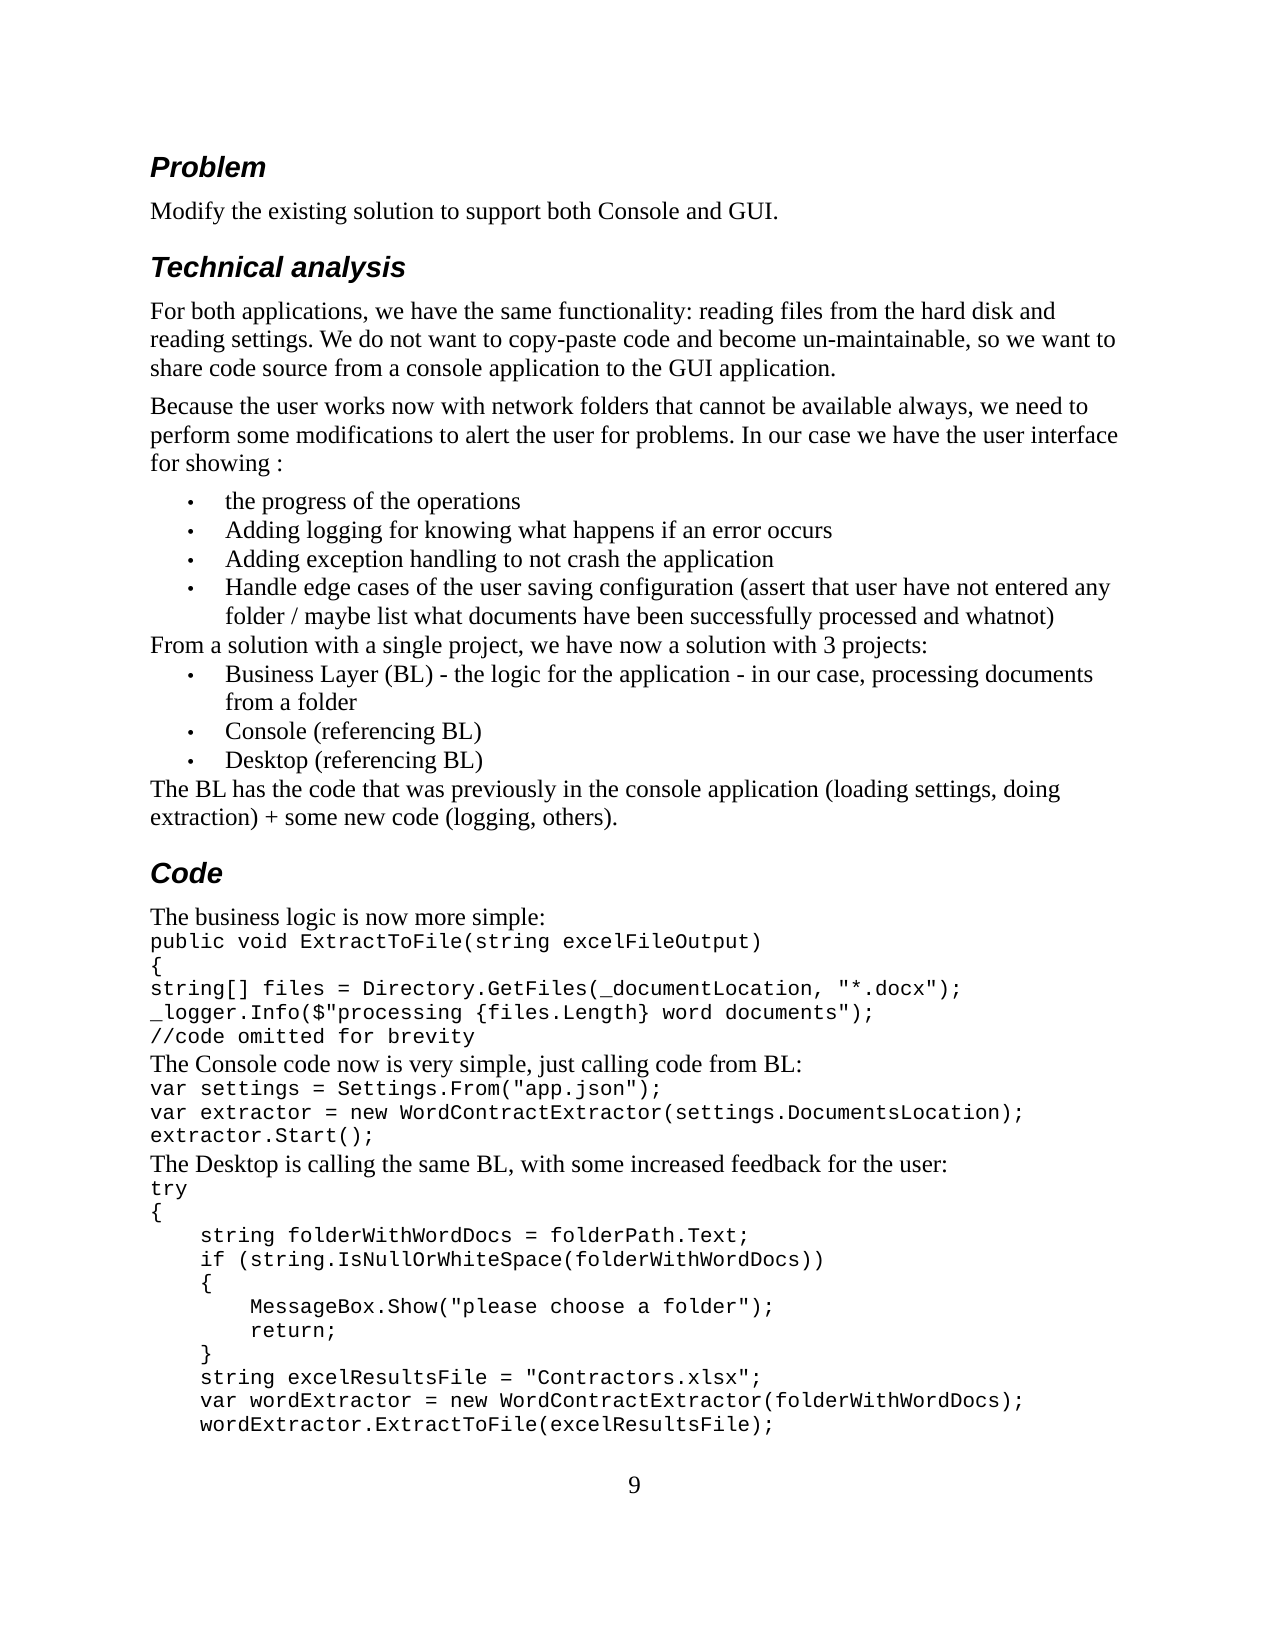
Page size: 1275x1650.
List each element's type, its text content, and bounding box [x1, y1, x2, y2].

text The BL has the code that was previously in the console application (loading settings, doing extraction) + some new code (logging, others). [150, 774, 1125, 831]
text The Console code now is very simple, just calling code from BL: [150, 1049, 1125, 1078]
text } [150, 1343, 1125, 1367]
list the progress of the operations [187, 486, 1125, 515]
text { [150, 1201, 1125, 1225]
subtitle Problem [150, 150, 1125, 183]
subtitle Code [150, 856, 1125, 890]
text _logger.Info($"processing {files.Length} word documents"); [150, 1002, 1125, 1026]
text string excelResultsFile = "Contractors.xlsx"; [150, 1367, 1125, 1391]
text var extractor = new WordContractExtractor(settings.DocumentsLocation); [150, 1102, 1125, 1125]
text wordExtractor.ExtractToFile(excelResultsFile); [150, 1414, 1125, 1438]
text var wordExtractor = new WordContractExtractor(folderWithWordDocs); [150, 1391, 1125, 1414]
list Adding exception handling to not crash the application [187, 544, 1125, 572]
list Business Layer (BL) - the logic for the application - in our case, processing documents from a folder [187, 659, 1125, 716]
text return; [150, 1319, 1125, 1343]
text extractor.Start(); [150, 1125, 1125, 1149]
text The business logic is now more simple: [150, 902, 1125, 931]
text string folderWithWordDocs = folderPath.Text; [150, 1225, 1125, 1249]
text { [150, 1272, 1125, 1296]
text var settings = Settings.From("app.json"); [150, 1078, 1125, 1102]
text From a solution with a single project, we have now a solution with 3 projects: [150, 630, 1125, 659]
text //code omitted for brevity [150, 1026, 1125, 1049]
text Modify the existing solution to support both Console and GUI. [150, 196, 1125, 225]
list Desktop (referencing BL) [187, 745, 1125, 774]
list Adding logging for knowing what happens if an error occurs [187, 515, 1125, 544]
text For both applications, we have the same functionality: reading files from the hard disk and reading settings. We do not want to copy-paste code and become un-maintainable, so we want to share code source from a console application to the GUI application. [150, 296, 1125, 382]
text { [150, 955, 1125, 978]
text if (string.IsNullOrWhiteSpace(folderWithWordDocs)) [150, 1249, 1125, 1272]
text string[] files = Directory.GetFiles(_documentLocation, "*.docx"); [150, 978, 1125, 1002]
subtitle Technical analysis [150, 250, 1125, 283]
list Handle edge cases of the user saving configuration (assert that user have not entered any folder / maybe list what documents have been successfully processed and whatnot) [187, 572, 1125, 630]
list Console (referencing BL) [187, 716, 1125, 745]
text public void ExtractToFile(string excelFileOutput) [150, 931, 1125, 955]
text try [150, 1178, 1125, 1201]
text MessageBox.Show("please choose a folder"); [150, 1296, 1125, 1319]
text Because the user works now with network folders that cannot be available always, we need to perform some modifications to alert the user for problems. In our case we have the user interface for showing : [150, 391, 1125, 477]
text The Desktop is calling the same BL, with some increased feedback for the user: [150, 1149, 1125, 1178]
